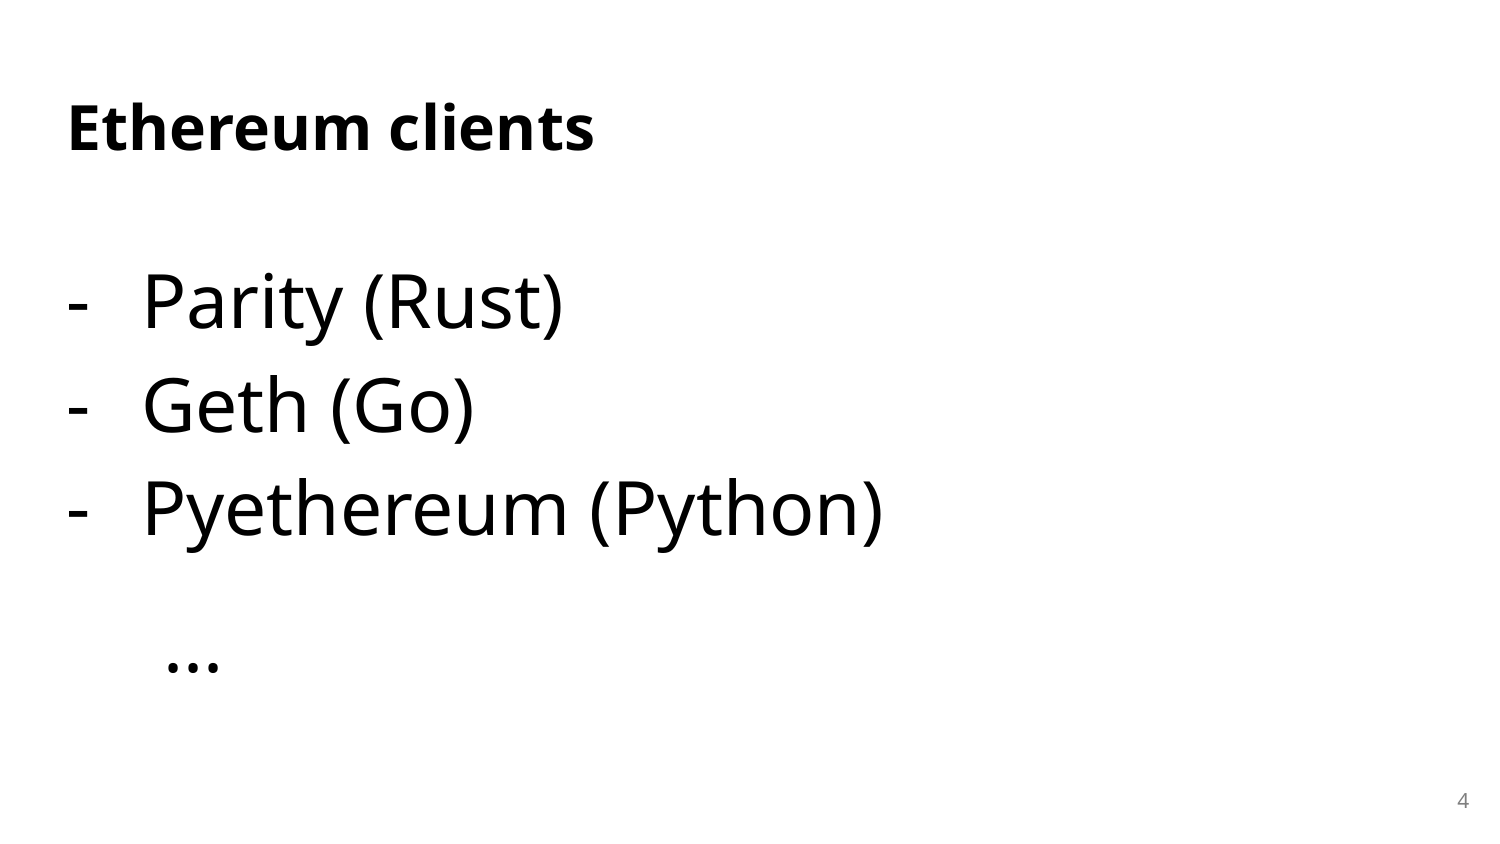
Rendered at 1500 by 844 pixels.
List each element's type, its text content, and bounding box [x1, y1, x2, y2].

list Parity (Rust) Geth (Go) Pyethereum (Python) ... [51, 225, 1449, 750]
title Ethereum clients [51, 72, 1449, 176]
slide_number [1394, 769, 1484, 834]
